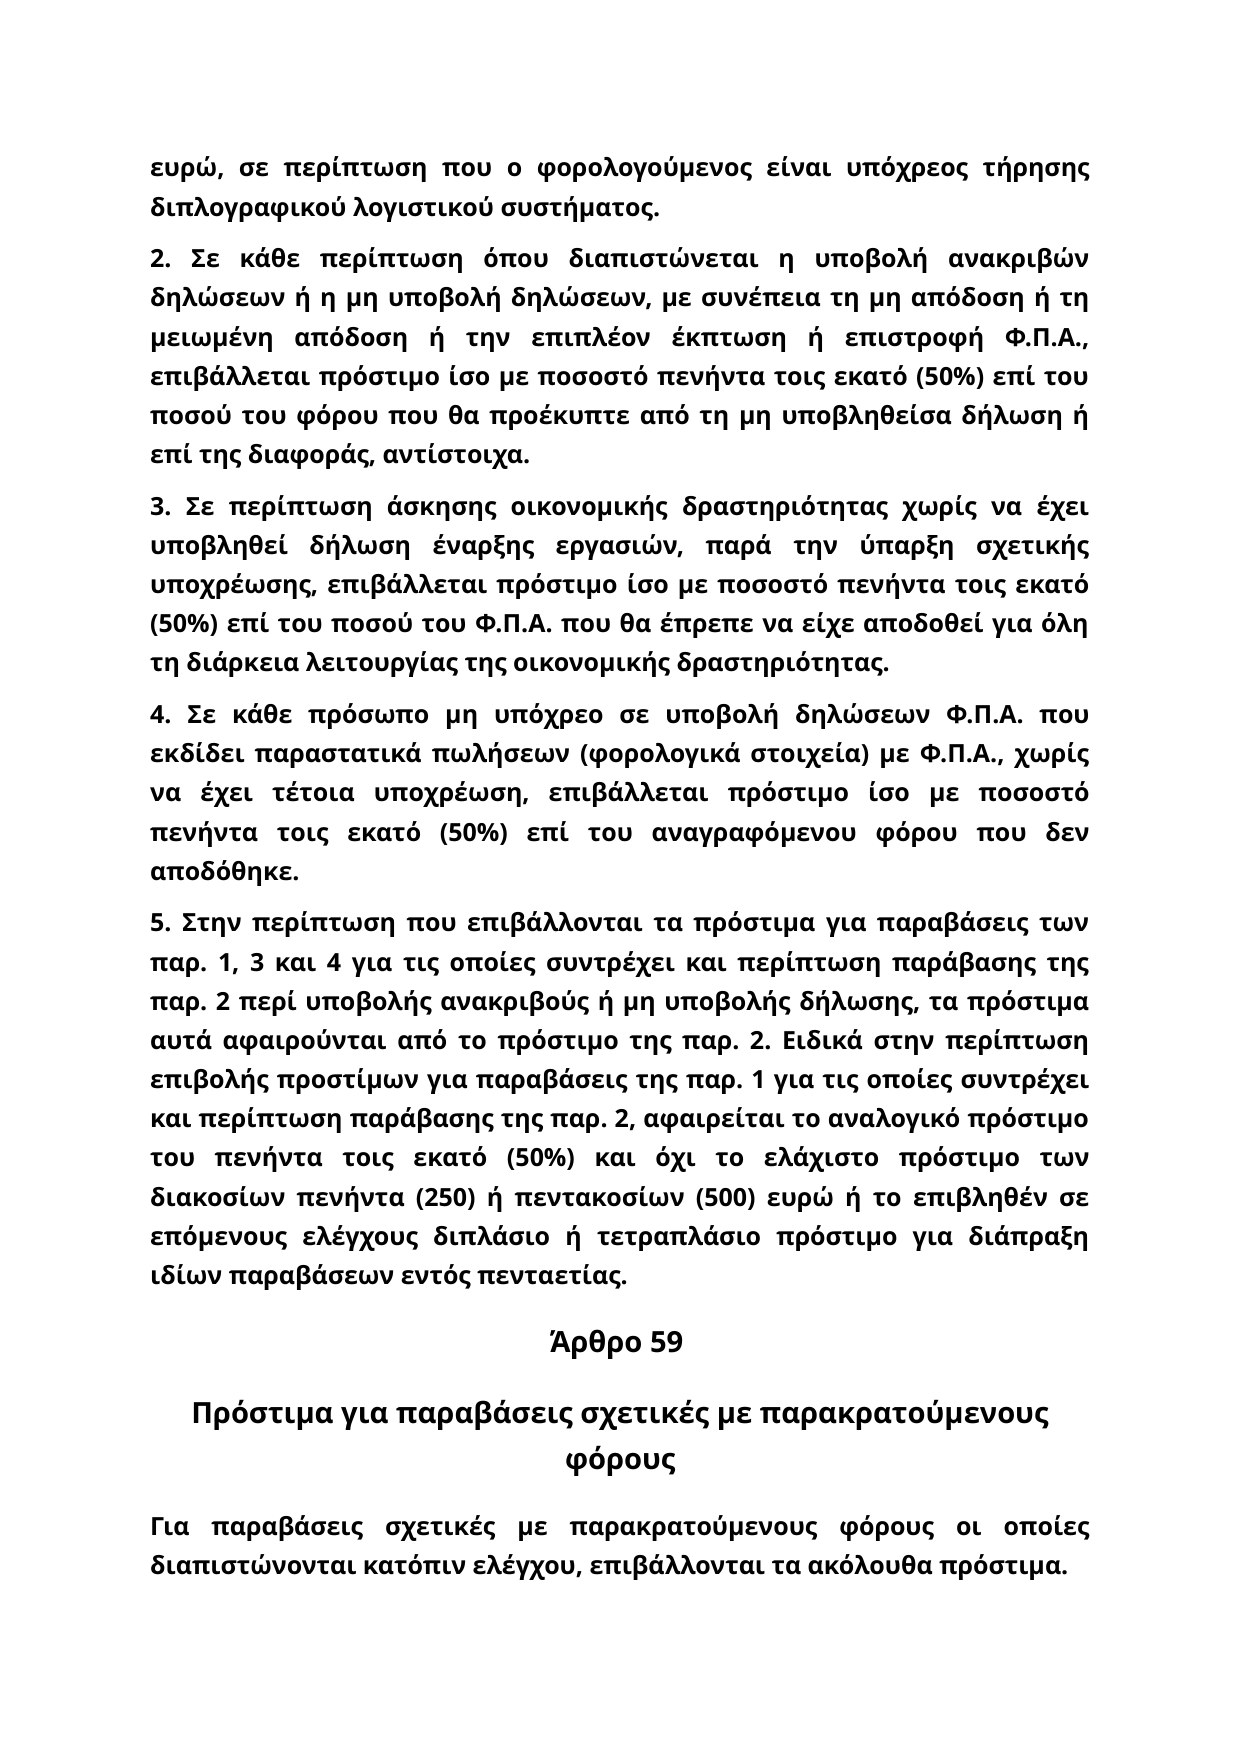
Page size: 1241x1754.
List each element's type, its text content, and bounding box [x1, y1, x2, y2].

text ευρώ, σε περίπτωση που ο φορολογούμενος είναι υπόχρεος τήρησης διπλογραφικού λογιστικού συστήματος. [150, 150, 1090, 223]
text 5. Στην περίπτωση που επιβάλλονται τα πρόστιμα για παραβάσεις των παρ. 1, 3 και 4 για τις οποίες συντρέχει και περίπτωση παράβασης της παρ. 2 περί υποβολής ανακριβούς ή μη υποβολής δήλωσης, τα πρόστιμα αυτά αφαιρούνται από το πρόστιμο της παρ. 2. Ειδικά στην περίπτωση επιβολής προστίμων για παραβάσεις της παρ. 1 για τις οποίες συντρέχει και περίπτωση παράβασης της παρ. 2, αφαιρείται το αναλογικό πρόστιμο του πενήντα τοις εκατό (50%) και όχι το ελάχιστο πρόστιμο των διακοσίων πενήντα (250) ή πεντακοσίων (500) ευρώ ή το επιβληθέν σε επόμενους ελέγχους διπλάσιο ή τετραπλάσιο πρόστιμο για διάπραξη ιδίων παραβάσεων εντός πενταετίας. [150, 905, 1090, 1292]
text 3. Σε περίπτωση άσκησης οικονομικής δραστηριότητας χωρίς να έχει υποβληθεί δήλωση έναρξης εργασιών, παρά την ύπαρξη σχετικής υποχρέωσης, επιβάλλεται πρόστιμο ίσο με ποσοστό πενήντα τοις εκατό (50%) επί του ποσού του Φ.Π.Α. που θα έπρεπε να είχε αποδοθεί για όλη τη διάρκεια λειτουργίας της οικονομικής δραστηριότητας. [150, 488, 1090, 679]
text Για παραβάσεις σχετικές με παρακρατούμενους φόρους οι οποίες διαπιστώνονται κατόπιν ελέγχου, επιβάλλονται τα ακόλουθα πρόστιμα. [150, 1508, 1090, 1582]
subtitle Άρθρο 59 [150, 1322, 1090, 1361]
subtitle Πρόστιμα για παραβάσεις σχετικές με παρακρατούμενους φόρους [150, 1392, 1090, 1478]
text 2. Σε κάθε περίπτωση όπου διαπιστώνεται η υποβολή ανακριβών δηλώσεων ή η μη υποβολή δηλώσεων, με συνέπεια τη μη απόδοση ή τη μειωμένη απόδοση ή την επιπλέον έκπτωση ή επιστροφή Φ.Π.Α., επιβάλλεται πρόστιμο ίσο με ποσοστό πενήντα τοις εκατό (50%) επί του ποσού του φόρου που θα προέκυπτε από τη μη υποβληθείσα δήλωση ή επί της διαφοράς, αντίστοιχα. [150, 241, 1090, 471]
text 4. Σε κάθε πρόσωπο μη υπόχρεο σε υποβολή δηλώσεων Φ.Π.Α. που εκδίδει παραστατικά πωλήσεων (φορολογικά στοιχεία) με Φ.Π.Α., χωρίς να έχει τέτοια υποχρέωση, επιβάλλεται πρόστιμο ίσο με ποσοστό πενήντα τοις εκατό (50%) επί του αναγραφόμενου φόρου που δεν αποδόθηκε. [150, 697, 1090, 887]
